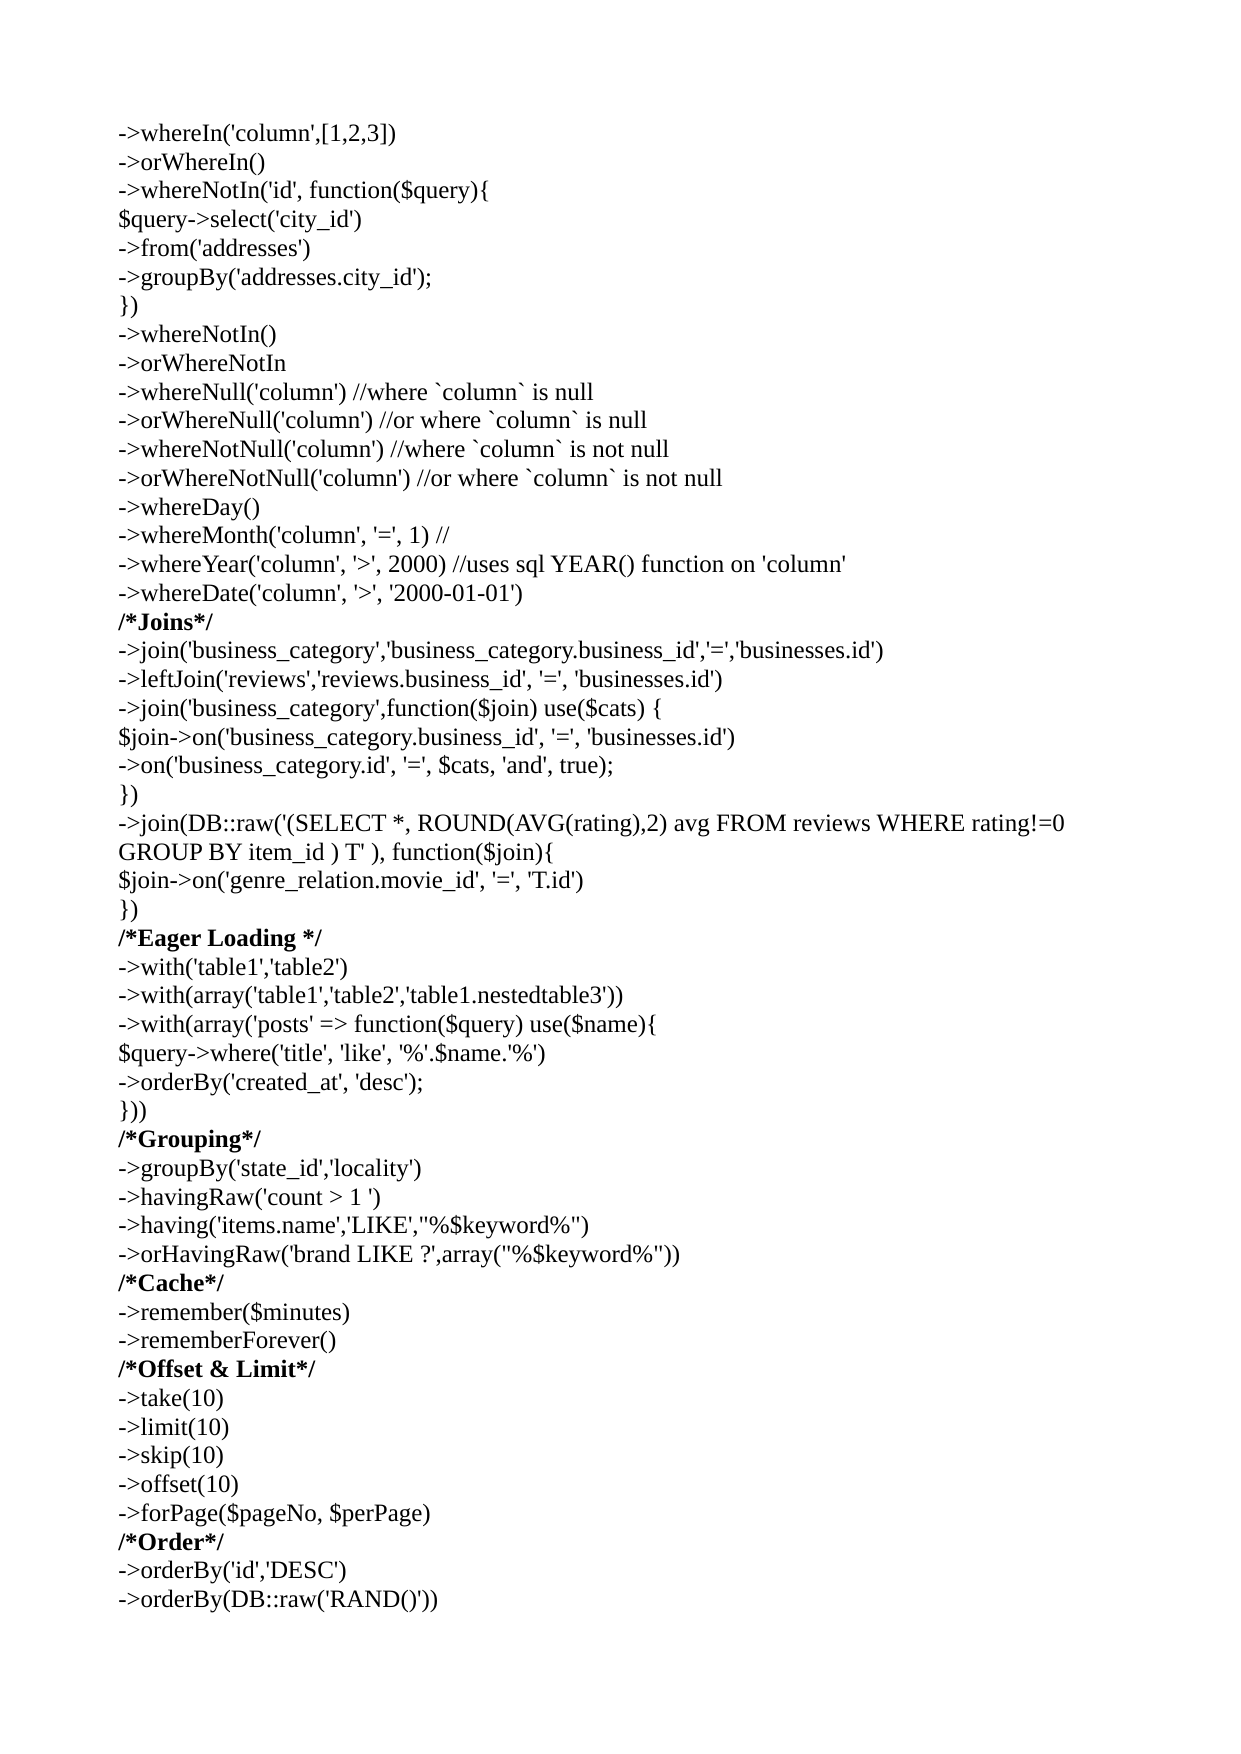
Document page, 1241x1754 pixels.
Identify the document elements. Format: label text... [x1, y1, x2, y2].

text ->orderBy('id','DESC') [118, 1556, 1122, 1584]
text $join->on('business_category.business_id', '=', 'businesses.id') [118, 722, 1122, 751]
text ->havingRaw('count > 1 ') [118, 1182, 1122, 1211]
text $join->on('genre_relation.movie_id', '=', 'T.id') [118, 866, 1122, 894]
text ->whereNotNull('column') //where `column` is not null [118, 434, 1122, 463]
text /*Joins*/ [118, 607, 1122, 636]
text ->take(10) [118, 1383, 1122, 1412]
text ->with(array('table1','table2','table1.nestedtable3')) [118, 981, 1122, 1009]
text ->join(DB::raw('(SELECT *, ROUND(AVG(rating),2) avg FROM reviews WHERE rating!=0 GROUP BY item_id ) T' ), function($join){ [118, 808, 1122, 866]
text ->offset(10) [118, 1469, 1122, 1498]
text ->whereDay() [118, 492, 1122, 521]
text ->rememberForever() [118, 1326, 1122, 1354]
text ->orderBy('created_at', 'desc'); [118, 1067, 1122, 1096]
text ->from('addresses') [118, 233, 1122, 262]
text ->limit(10) [118, 1412, 1122, 1441]
text /*Eager Loading */ [118, 923, 1122, 952]
text ->groupBy('addresses.city_id'); [118, 262, 1122, 291]
text ->whereDate('column', '>', '2000-01-01') [118, 578, 1122, 607]
text $query->where('title', 'like', '%'.$name.'%') [118, 1038, 1122, 1067]
text ->leftJoin('reviews','reviews.business_id', '=', 'businesses.id') [118, 664, 1122, 693]
text ->whereMonth('column', '=', 1) // [118, 521, 1122, 549]
text ->forPage($pageNo, $perPage) [118, 1498, 1122, 1527]
text /*Offset & Limit*/ [118, 1354, 1122, 1383]
text $query->select('city_id') [118, 204, 1122, 233]
text ->groupBy('state_id','locality') [118, 1153, 1122, 1182]
text ->whereNull('column') //where `column` is null [118, 377, 1122, 406]
text /*Cache*/ [118, 1268, 1122, 1297]
text ->orWhereIn() [118, 147, 1122, 176]
text ->orWhereNull('column') //or where `column` is null [118, 406, 1122, 434]
text }) [118, 894, 1122, 923]
text }) [118, 291, 1122, 319]
text ->orderBy(DB::raw('RAND()')) [118, 1584, 1122, 1613]
text }) [118, 779, 1122, 808]
text ->orHavingRaw('brand LIKE ?',array("%$keyword%")) [118, 1239, 1122, 1268]
text ->on('business_category.id', '=', $cats, 'and', true); [118, 751, 1122, 779]
text ->with('table1','table2') [118, 952, 1122, 981]
text /*Grouping*/ [118, 1124, 1122, 1153]
text ->join('business_category','business_category.business_id','=','businesses.id') [118, 636, 1122, 664]
text })) [118, 1096, 1122, 1124]
text ->whereYear('column', '>', 2000) //uses sql YEAR() function on 'column' [118, 549, 1122, 578]
text ->join('business_category',function($join) use($cats) { [118, 693, 1122, 722]
text ->orWhereNotNull('column') //or where `column` is not null [118, 463, 1122, 492]
text ->whereIn('column',[1,2,3]) [118, 118, 1122, 147]
text ->whereNotIn('id', function($query){ [118, 176, 1122, 204]
text /*Order*/ [118, 1527, 1122, 1556]
text ->remember($minutes) [118, 1297, 1122, 1326]
text ->with(array('posts' => function($query) use($name){ [118, 1009, 1122, 1038]
text ->whereNotIn() [118, 319, 1122, 348]
text ->orWhereNotIn [118, 348, 1122, 377]
text ->having('items.name','LIKE',"%$keyword%") [118, 1211, 1122, 1239]
text ->skip(10) [118, 1441, 1122, 1469]
